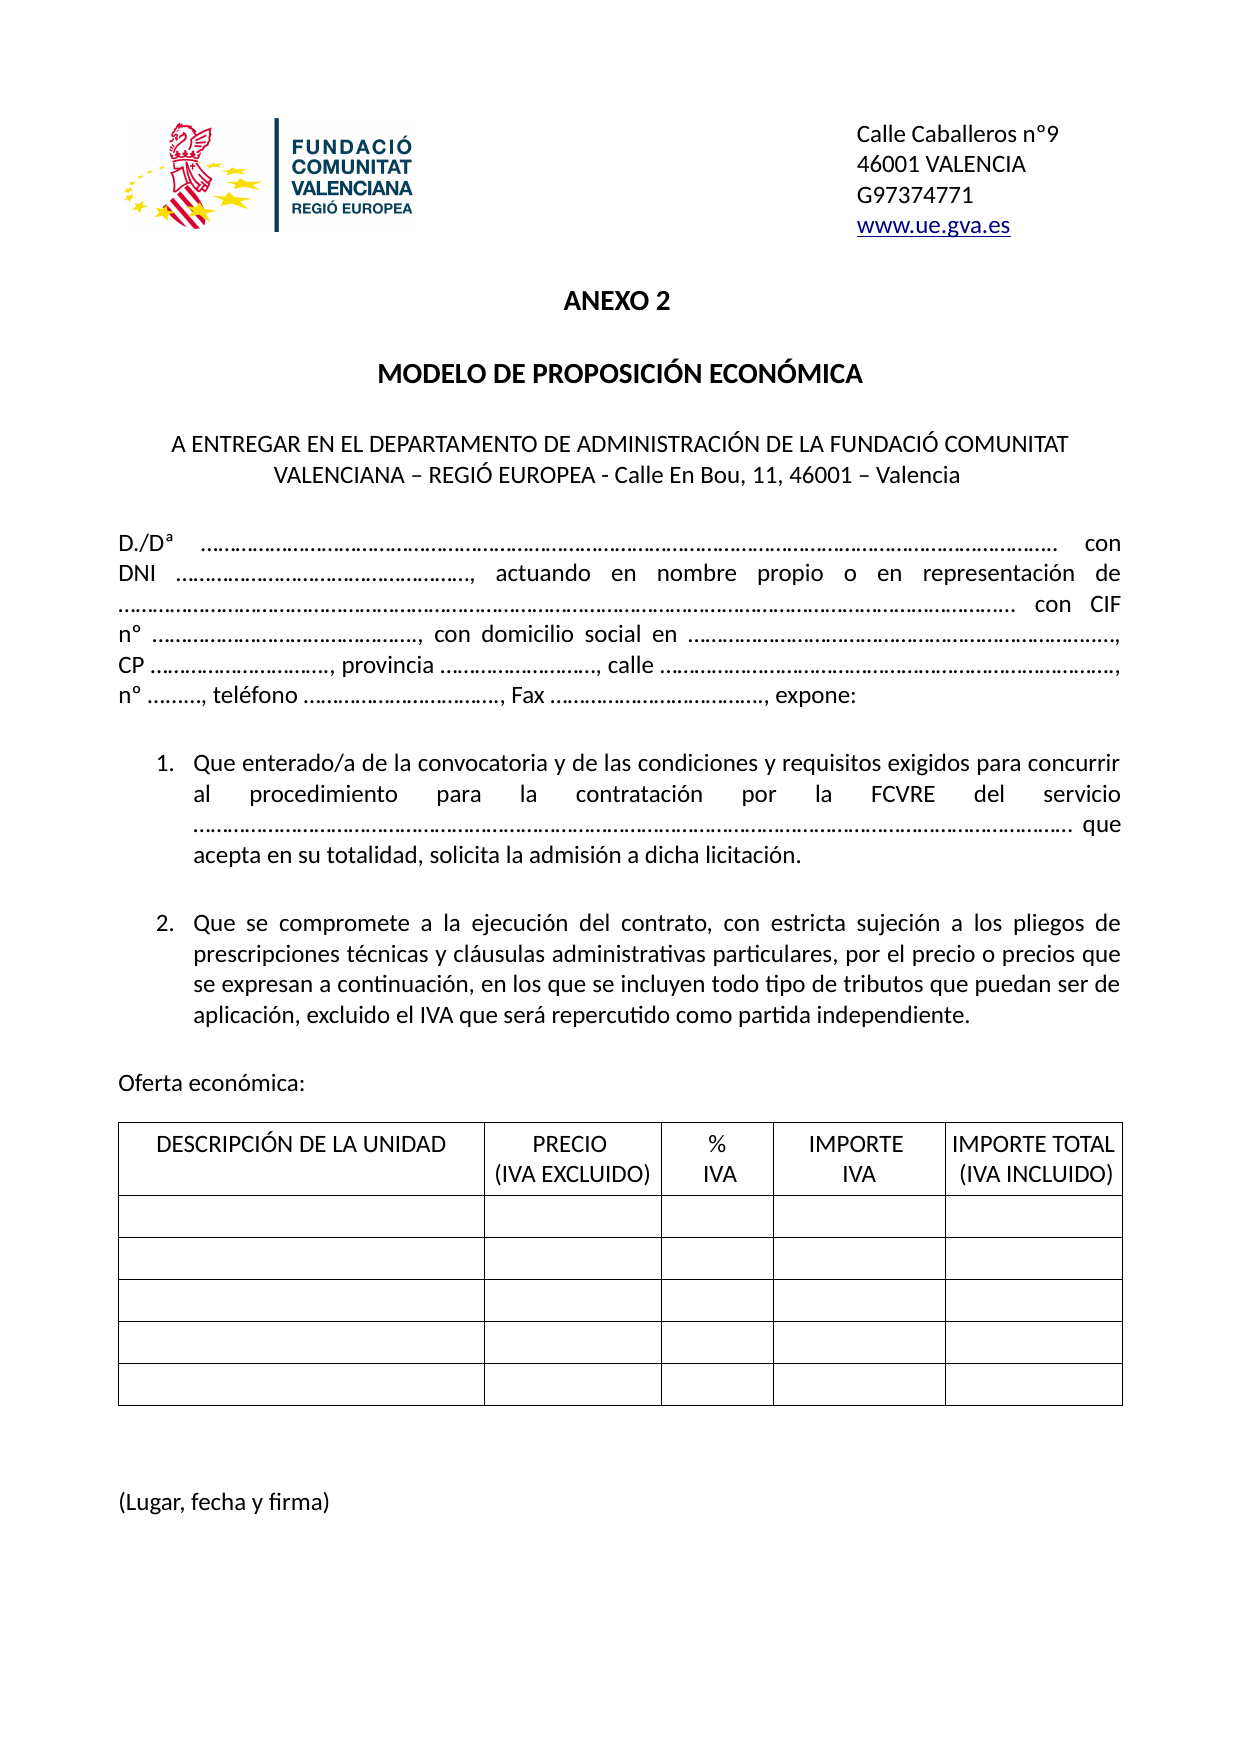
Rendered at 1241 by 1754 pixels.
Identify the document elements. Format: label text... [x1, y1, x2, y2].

picture [279, 118, 421, 232]
table_cell [662, 1280, 773, 1321]
table_cell [662, 1238, 773, 1279]
table_header IMPORTE TOTAL (IVA INCLUIDO) [946, 1123, 1122, 1195]
table_cell [946, 1364, 1122, 1405]
table_header PRECIO (IVA EXCLUIDO) [485, 1123, 661, 1195]
table_cell [485, 1322, 661, 1363]
table_cell [946, 1322, 1122, 1363]
table_cell [662, 1322, 773, 1363]
text ANEXO 2 [118, 282, 1122, 318]
text A ENTREGAR EN EL DEPARTAMENTO DE ADMINISTRACIÓN DE LA FUNDACIÓ COMUNITAT VALENCIANA – REGIÓ EUROPEA - Calle En Bou, 11, 46001 – Valencia [118, 428, 1122, 489]
table_header DESCRIPCIÓN DE LA UNIDAD [119, 1123, 484, 1195]
table_cell [946, 1280, 1122, 1321]
table_cell [774, 1280, 945, 1321]
table_cell [946, 1196, 1122, 1237]
text Oferta económica: [118, 1067, 1122, 1097]
table_cell [485, 1238, 661, 1279]
table_cell [119, 1322, 484, 1363]
table_cell [774, 1238, 945, 1279]
text MODELO DE PROPOSICIÓN ECONÓMICA [118, 355, 1122, 391]
table_cell [774, 1196, 945, 1237]
table_cell [119, 1196, 484, 1237]
table_header IMPORTE IVA [774, 1123, 945, 1195]
table_cell [119, 1280, 484, 1321]
table_cell [662, 1364, 773, 1405]
table_cell [485, 1196, 661, 1237]
list Que se compromete a la ejecución del contrato, con estricta sujeción a los pliegos de prescripciones técnicas y cláusulas administrativas particulares, por el precio o precios que se expresan a continuación, en los que se incluyen todo tipo de tributos que puedan ser de aplicación, excluido el IVA que será repercutido como partida independiente. [156, 907, 1122, 1029]
text D./Dª ………………………………………………………………………………………………………………………………….. con DNI ……………………………………………, actuando en nombre propio o en representación de ………………………………………………………………………………………………………………………………………... con CIF nº ………………………………………., con domicilio social en ……………………………………………………………..…, CP …………………………., provincia ………………………, calle ……………………………………………………………………., nº …...…, teléfono ……………………………., Fax ………………………………., expone: [118, 527, 1122, 710]
text (Lugar, fecha y firma) [118, 1486, 1122, 1516]
table_cell [119, 1238, 484, 1279]
list Que enterado/a de la convocatoria y de las condiciones y requisitos exigidos para concurrir al procedimiento para la contratación por la FCVRE del servicio ……………………………………………………………………………………………………………………………………… que acepta en su totalidad, solicita la admisión a dicha licitación. [156, 748, 1122, 870]
table_cell [485, 1364, 661, 1405]
picture [123, 118, 274, 232]
table_cell [119, 1364, 484, 1405]
table_cell [662, 1196, 773, 1237]
table_cell [774, 1364, 945, 1405]
table_cell [946, 1238, 1122, 1279]
table_cell [485, 1280, 661, 1321]
table_cell [774, 1322, 945, 1363]
table_header % IVA [662, 1123, 773, 1195]
